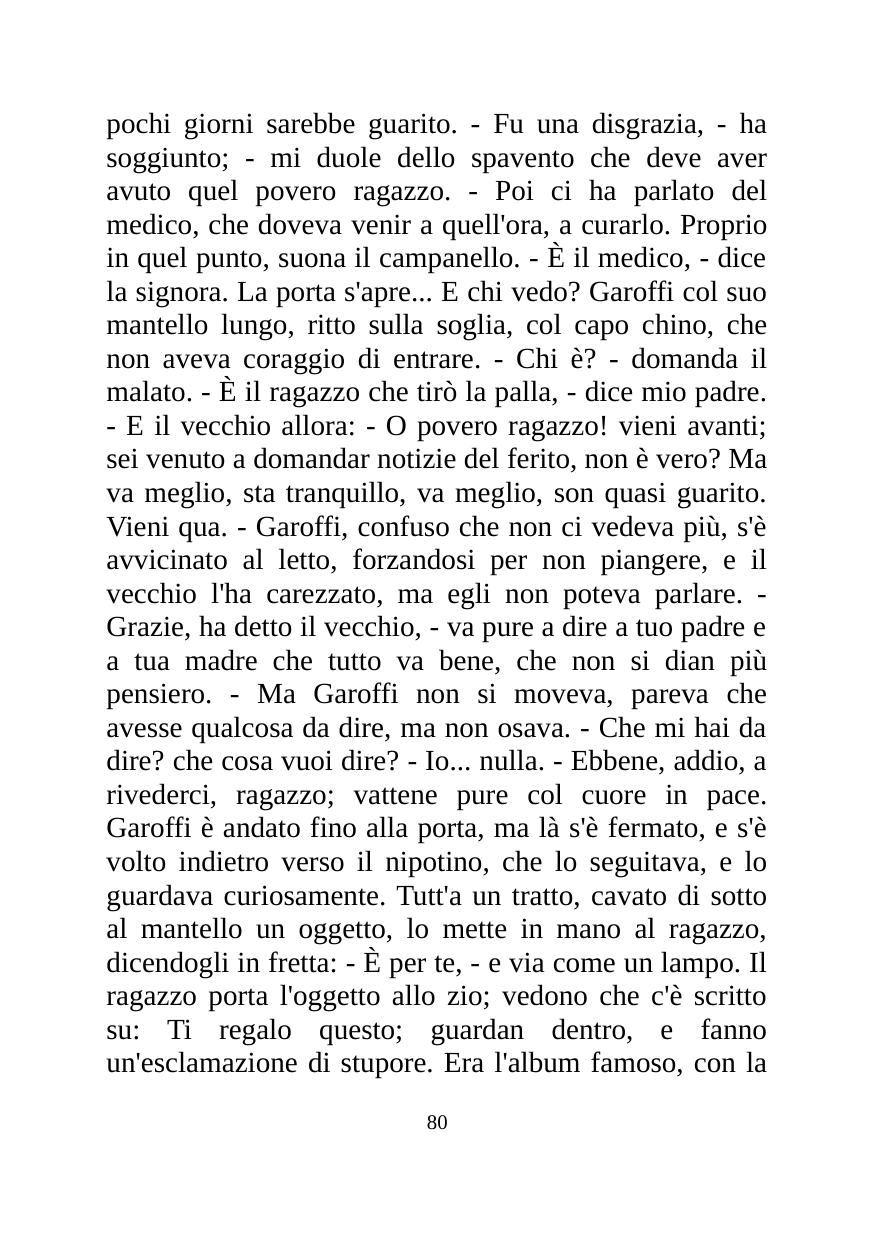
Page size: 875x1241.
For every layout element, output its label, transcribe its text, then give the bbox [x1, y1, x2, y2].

text pochi giorni sarebbe guarito. - Fu una disgrazia, - ha soggiunto; - mi duole dello spavento che deve aver avuto quel povero ragazzo. - Poi ci ha parlato del medico, che doveva venir a quell'ora, a curarlo. Proprio in quel punto, suona il campanello. - È il medico, - dice la signora. La porta s'apre... E chi vedo? Garoffi col suo mantello lungo, ritto sulla soglia, col capo chino, che non aveva coraggio di entrare. - Chi è? - domanda il malato. - È il ragazzo che tirò la palla, - dice mio padre. - E il vecchio allora: - O povero ragazzo! vieni avanti; sei venuto a domandar notizie del ferito, non è vero? Ma va meglio, sta tranquillo, va meglio, son quasi guarito. Vieni qua. - Garoffi, confuso che non ci vedeva più, s'è avvicinato al letto, forzandosi per non piangere, e il vecchio l'ha carezzato, ma egli non poteva parlare. - Grazie, ha detto il vecchio, - va pure a dire a tuo padre e a tua madre che tutto va bene, che non si dian più pensiero. - Ma Garoffi non si moveva, pareva che avesse qualcosa da dire, ma non osava. - Che mi hai da dire? che cosa vuoi dire? - Io... nulla. - Ebbene, addio, a rivederci, ragazzo; vattene pure col cuore in pace. Garoffi è andato fino alla porta, ma là s'è fermato, e s'è volto indietro verso il nipotino, che lo seguitava, e lo guardava curiosamente. Tutt'a un tratto, cavato di sotto al mantello un oggetto, lo mette in mano al ragazzo, dicendogli in fretta: - È per te, - e via come un lampo. Il ragazzo porta l'oggetto allo zio; vedono che c'è scritto su: Ti regalo questo; guardan dentro, e fanno un'esclamazione di stupore. Era l'album famoso, con la [106, 106, 768, 1079]
